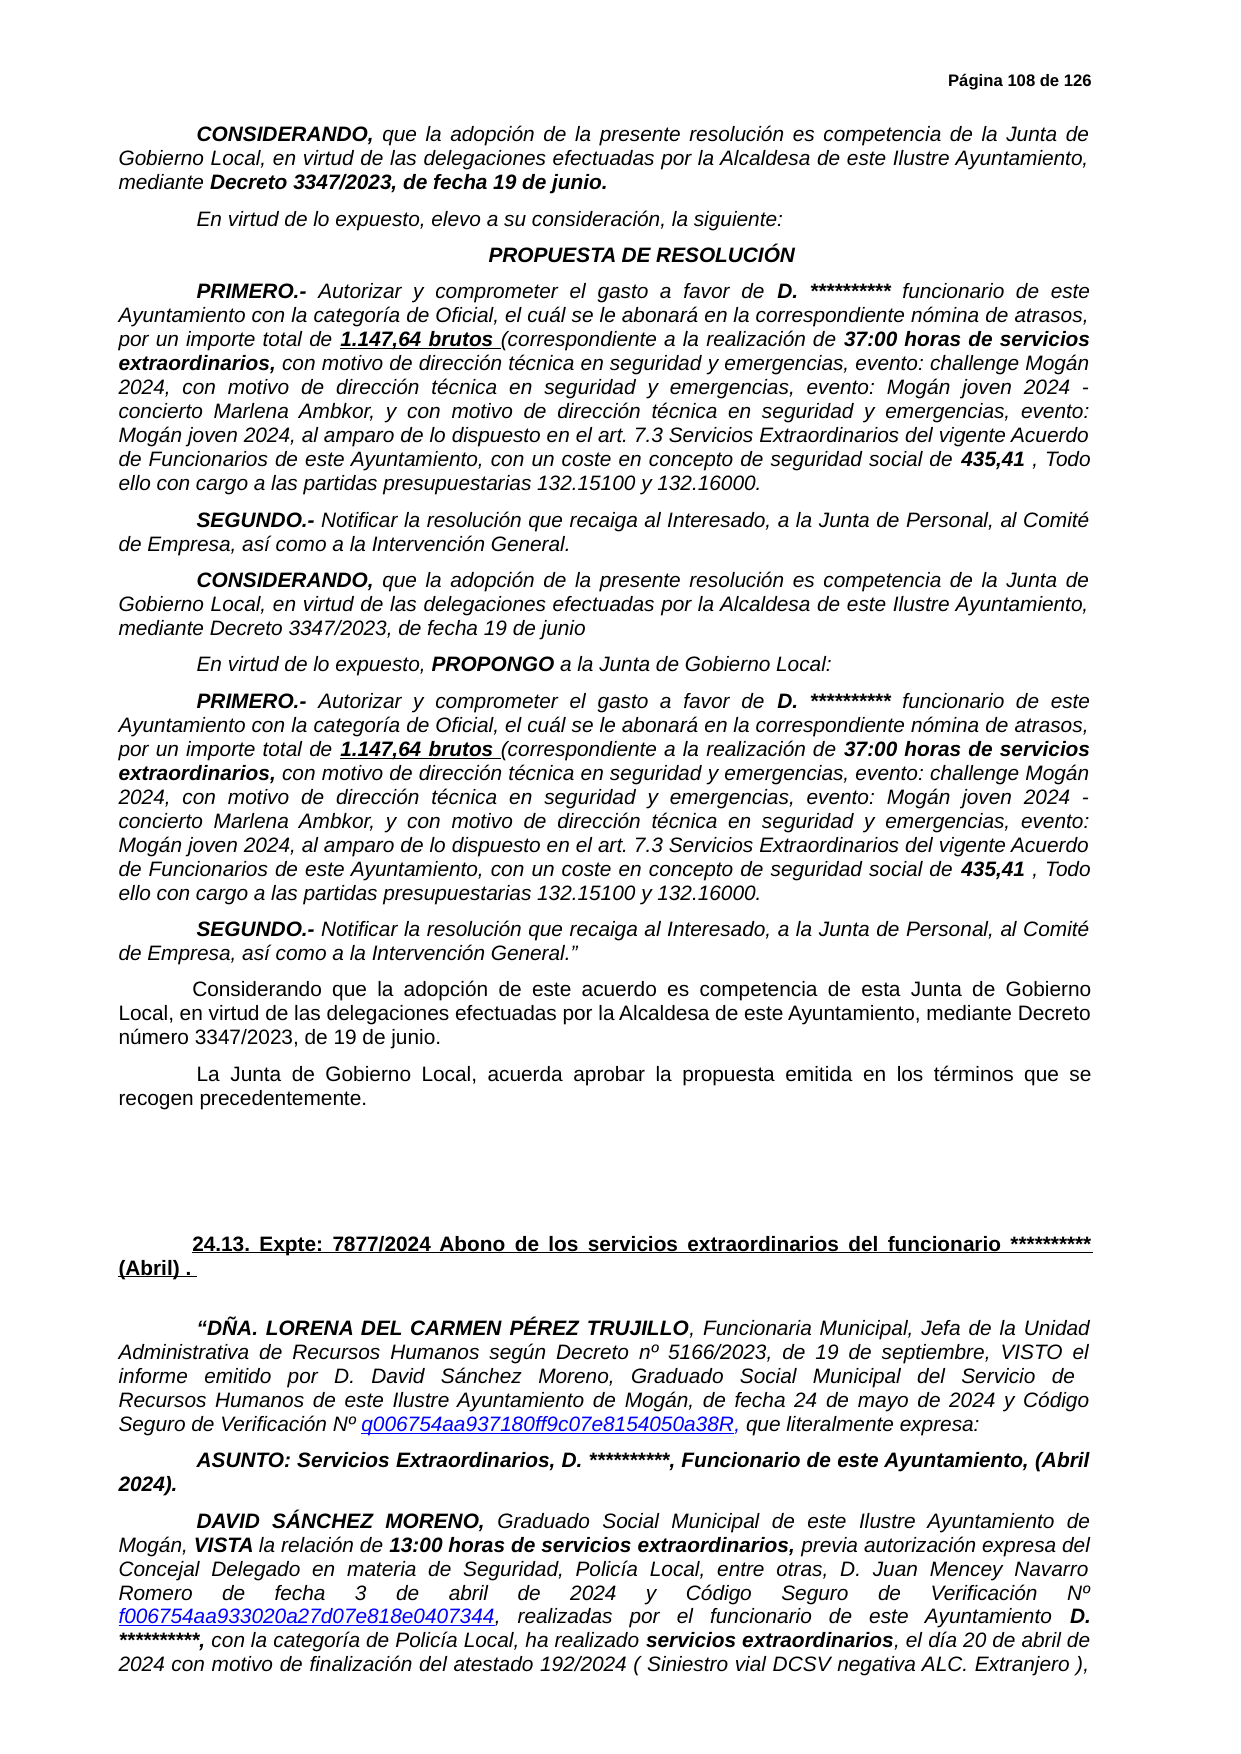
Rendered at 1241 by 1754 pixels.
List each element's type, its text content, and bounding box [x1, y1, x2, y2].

text PRIMERO.- Autorizar y comprometer el gasto a favor de D. ********** funcionario de este Ayuntamiento con la categoría de Oficial, el cuál se le abonará en la correspondiente nómina de atrasos, por un importe total de 1.147,64 brutos (correspondiente a la realización de 37:00 horas de servicios extraordinarios, con motivo de dirección técnica en seguridad y emergencias, evento: challenge Mogán 2024, con motivo de dirección técnica en seguridad y emergencias, evento: Mogán joven 2024 - concierto Marlena Ambkor, y con motivo de dirección técnica en seguridad y emergencias, evento: Mogán joven 2024, al amparo de lo dispuesto en el art. 7.3 Servicios Extraordinarios del vigente Acuerdo de Funcionarios de este Ayuntamiento, con un coste en concepto de seguridad social de 435,41 , Todo ello con cargo a las partidas presupuestarias 132.15100 y 132.16000. [118, 689, 1092, 904]
text ASUNTO: Servicios Extraordinarios, D. **********, Funcionario de este Ayuntamiento, (Abril 2024). [118, 1448, 1092, 1496]
text DAVID SÁNCHEZ MORENO, Graduado Social Municipal de este Ilustre Ayuntamiento de Mogán, VISTA la relación de 13:00 horas de servicios extraordinarios, previa autorización expresa del Concejal Delegado en materia de Seguridad, Policía Local, entre otras, D. Juan Mencey Navarro Romero de fecha 3 de abril de 2024 y Código Seguro de Verificación Nº f006754aa933020a27d07e818e0407344, realizadas por el funcionario de este Ayuntamiento D. **********, con la categoría de Policía Local, ha realizado servicios extraordinarios, el día 20 de abril de 2024 con motivo de finalización del atestado 192/2024 ( Siniestro vial DCSV negativa ALC. Extranjero ), [118, 1508, 1092, 1676]
text SEGUNDO.- Notificar la resolución que recaiga al Interesado, a la Junta de Personal, al Comité de Empresa, así como a la Intervención General. [118, 507, 1092, 555]
text En virtud de lo expuesto, elevo a su consideración, la siguiente: [118, 206, 1092, 230]
text “DÑA. LORENA DEL CARMEN PÉREZ TRUJILLO, Funcionaria Municipal, Jefa de la Unidad Administrativa de Recursos Humanos según Decreto nº 5166/2023, de 19 de septiembre, VISTO el informe emitido por D. David Sánchez Moreno, Graduado Social Municipal del Servicio de Recursos Humanos de este Ilustre Ayuntamiento de Mogán, de fecha 24 de mayo de 2024 y Código Seguro de Verificación Nº q006754aa937180ff9c07e8154050a38R, que literalmente expresa: [118, 1316, 1092, 1436]
text SEGUNDO.- Notificar la resolución que recaiga al Interesado, a la Junta de Personal, al Comité de Empresa, así como a la Intervención General.” [118, 917, 1092, 965]
text La Junta de Gobierno Local, acuerda aprobar la propuesta emitida en los términos que se recogen precedentemente. [118, 1062, 1092, 1109]
text 24.13. Expte: 7877/2024 Abono de los servicios extraordinarios del funcionario ********** (Abril) . [118, 1231, 1092, 1279]
text CONSIDERANDO, que la adopción de la presente resolución es competencia de la Junta de Gobierno Local, en virtud de las delegaciones efectuadas por la Alcaldesa de este Ilustre Ayuntamiento, mediante Decreto 3347/2023, de fecha 19 de junio [118, 568, 1092, 640]
text En virtud de lo expuesto, PROPONGO a la Junta de Gobierno Local: [118, 652, 1092, 676]
text PROPUESTA DE RESOLUCIÓN [118, 243, 1092, 267]
text CONSIDERANDO, que la adopción de la presente resolución es competencia de la Junta de Gobierno Local, en virtud de las delegaciones efectuadas por la Alcaldesa de este Ilustre Ayuntamiento, mediante Decreto 3347/2023, de fecha 19 de junio. [118, 122, 1092, 194]
text PRIMERO.- Autorizar y comprometer el gasto a favor de D. ********** funcionario de este Ayuntamiento con la categoría de Oficial, el cuál se le abonará en la correspondiente nómina de atrasos, por un importe total de 1.147,64 brutos (correspondiente a la realización de 37:00 horas de servicios extraordinarios, con motivo de dirección técnica en seguridad y emergencias, evento: challenge Mogán 2024, con motivo de dirección técnica en seguridad y emergencias, evento: Mogán joven 2024 - concierto Marlena Ambkor, y con motivo de dirección técnica en seguridad y emergencias, evento: Mogán joven 2024, al amparo de lo dispuesto en el art. 7.3 Servicios Extraordinarios del vigente Acuerdo de Funcionarios de este Ayuntamiento, con un coste en concepto de seguridad social de 435,41 , Todo ello con cargo a las partidas presupuestarias 132.15100 y 132.16000. [118, 279, 1092, 495]
text Considerando que la adopción de este acuerdo es competencia de esta Junta de Gobierno Local, en virtud de las delegaciones efectuadas por la Alcaldesa de este Ayuntamiento, mediante Decreto número 3347/2023, de 19 de junio. [118, 977, 1092, 1049]
